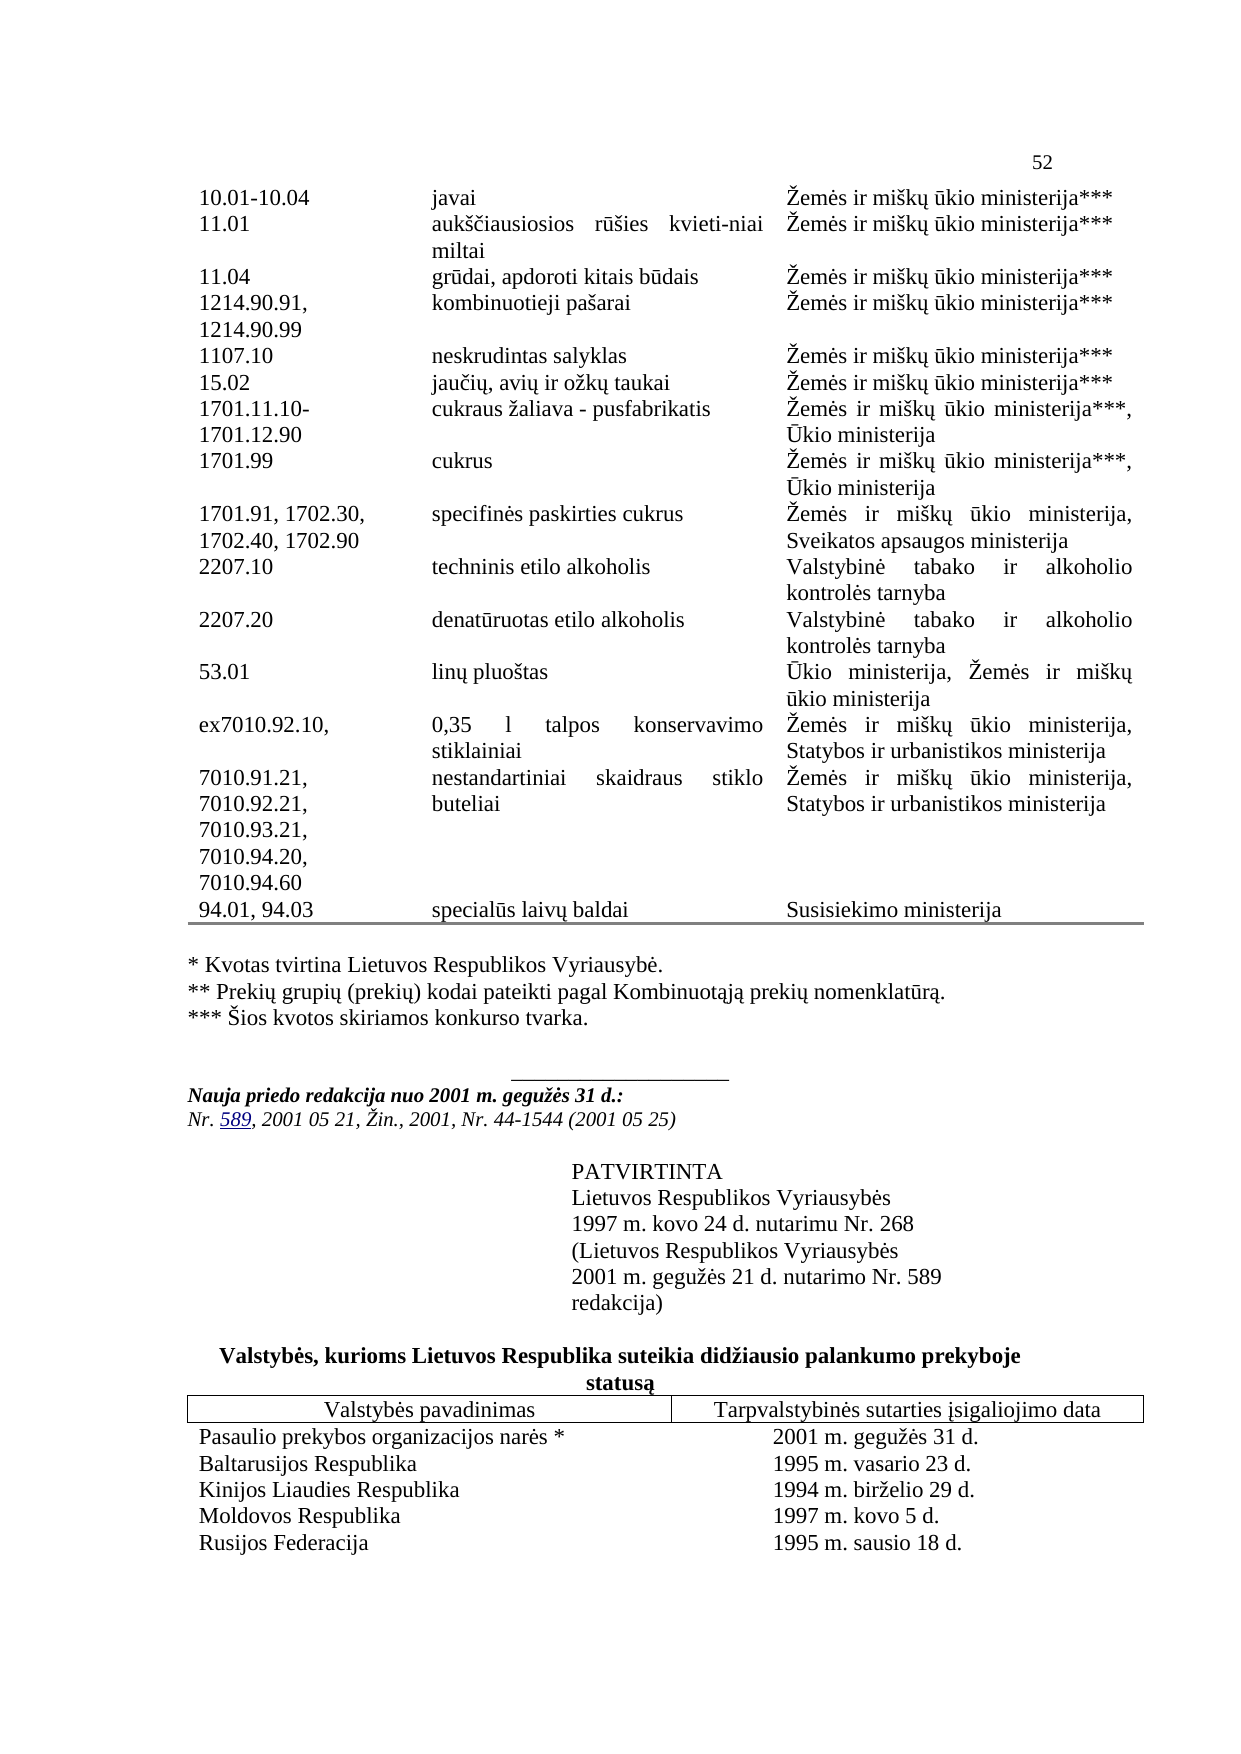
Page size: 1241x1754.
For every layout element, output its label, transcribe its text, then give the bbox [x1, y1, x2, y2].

text * Kvotas tvirtina Lietuvos Respublikos Vyriausybė. [187, 951, 1053, 978]
text Valstybės, kurioms Lietuvos Respublika suteikia didžiausio palankumo prekyboje statusą [187, 1342, 1053, 1395]
table_cell denatūruotas etilo alkoholis [420, 606, 775, 658]
table_cell Žemės ir miškų ūkio ministerija, Statybos ir urbanistikos ministerija [775, 764, 1144, 896]
table_cell 1995 m. sausio 18 d. [671, 1529, 1144, 1555]
text redakcija) [571, 1289, 1053, 1316]
text 2001 m. gegužės 21 d. nutarimo Nr. 589 [571, 1263, 1053, 1289]
table_cell specialūs laivų baldai [420, 896, 775, 922]
table_cell 2207.20 [188, 606, 420, 658]
table_cell 53.01 [188, 659, 420, 711]
text ** Prekių grupių (prekių) kodai pateikti pagal Kombinuotąją prekių nomenklatūrą. [187, 978, 1053, 1004]
table_cell Ūkio ministerija, Žemės ir miškų ūkio ministerija [775, 659, 1144, 711]
table_cell Susisiekimo ministerija [775, 896, 1144, 922]
text Patvirtinta [571, 1158, 1053, 1184]
table_cell Moldovos Respublika [188, 1503, 671, 1529]
table_cell Žemės ir miškų ūkio ministerija*** [775, 369, 1144, 395]
table_cell 10.01-10.04 [188, 184, 420, 210]
table_cell Pasaulio prekybos organizacijos narės * [188, 1423, 671, 1450]
table_cell grūdai, apdoroti kitais būdais [420, 263, 775, 289]
table_cell nestandartiniai skaidraus stiklo buteliai [420, 764, 775, 896]
text (Lietuvos Respublikos Vyriausybės [571, 1237, 1053, 1263]
text Nauja priedo redakcija nuo 2001 m. gegužės 31 d.: [187, 1083, 1053, 1107]
table_cell javai [420, 184, 775, 210]
table_cell 11.01 [188, 210, 420, 263]
table_cell linų pluoštas [420, 659, 775, 711]
text Nr. 589, 2001 05 21, Žin., 2001, Nr. 44-1544 (2001 05 25) [187, 1107, 1053, 1131]
table_cell Žemės ir miškų ūkio ministerija, Statybos ir urbanistikos ministerija [775, 711, 1144, 764]
table_cell 1107.10 [188, 342, 420, 368]
table_cell Baltarusijos Respublika [188, 1450, 671, 1476]
table_cell aukščiausiosios rūšies kvieti-niai miltai [420, 210, 775, 263]
table_cell cukraus žaliava - pusfabrikatis [420, 395, 775, 448]
table_cell 1994 m. birželio 29 d. [671, 1476, 1144, 1502]
table_cell cukrus [420, 448, 775, 500]
table_cell Žemės ir miškų ūkio ministerija*** [775, 342, 1144, 368]
table_cell ex7010.92.10, [188, 711, 420, 764]
table_cell 1214.90.91, 1214.90.99 [188, 290, 420, 342]
table_cell Valstybinė tabako ir alkoholio kontrolės tarnyba [775, 606, 1144, 658]
table_cell jaučių, avių ir ožkų taukai [420, 369, 775, 395]
table_header Tarpvalstybinės sutarties įsigaliojimo data [672, 1396, 1143, 1422]
table_cell 1701.99 [188, 448, 420, 500]
table_cell Žemės ir miškų ūkio ministerija*** [775, 263, 1144, 289]
text Lietuvos Respublikos Vyriausybės [571, 1184, 1053, 1210]
text 1997 m. kovo 24 d. nutarimu Nr. 268 [571, 1210, 1053, 1237]
table_cell 1997 m. kovo 5 d. [671, 1503, 1144, 1529]
table_cell 0,35 l talpos konservavimo stiklainiai [420, 711, 775, 764]
table_cell Žemės ir miškų ūkio ministerija*** [775, 290, 1144, 342]
table_cell 2001 m. gegužės 31 d. [671, 1423, 1144, 1450]
table_cell kombinuotieji pašarai [420, 290, 775, 342]
table_cell Valstybinė tabako ir alkoholio kontrolės tarnyba [775, 553, 1144, 606]
table_cell 1701.91, 1702.30, 1702.40, 1702.90 [188, 500, 420, 553]
table_cell Žemės ir miškų ūkio ministerija***, Ūkio ministerija [775, 448, 1144, 500]
text ___________________ [187, 1057, 1053, 1083]
table_cell Rusijos Federacija [188, 1529, 671, 1555]
table_cell Žemės ir miškų ūkio ministerija*** [775, 210, 1144, 263]
table_cell 94.01, 94.03 [188, 896, 420, 922]
table_cell Kinijos Liaudies Respublika [188, 1476, 671, 1502]
table_cell 1995 m. vasario 23 d. [671, 1450, 1144, 1476]
table_cell Žemės ir miškų ūkio ministerija***, Ūkio ministerija [775, 395, 1144, 448]
table_cell 11.04 [188, 263, 420, 289]
table_cell neskrudintas salyklas [420, 342, 775, 368]
table_cell techninis etilo alkoholis [420, 553, 775, 606]
table_cell 1701.11.10- 1701.12.90 [188, 395, 420, 448]
table_cell Žemės ir miškų ūkio ministerija, Sveikatos apsaugos ministerija [775, 500, 1144, 553]
text *** Šios kvotos skiriamos konkurso tvarka. [187, 1004, 1053, 1031]
table_cell 2207.10 [188, 553, 420, 606]
table_cell specifinės paskirties cukrus [420, 500, 775, 553]
table_cell 7010.91.21, 7010.92.21, 7010.93.21, 7010.94.20, 7010.94.60 [188, 764, 420, 896]
table_cell Žemės ir miškų ūkio ministerija*** [775, 184, 1144, 210]
table_cell 15.02 [188, 369, 420, 395]
table_header Valstybės pavadinimas [188, 1396, 671, 1422]
